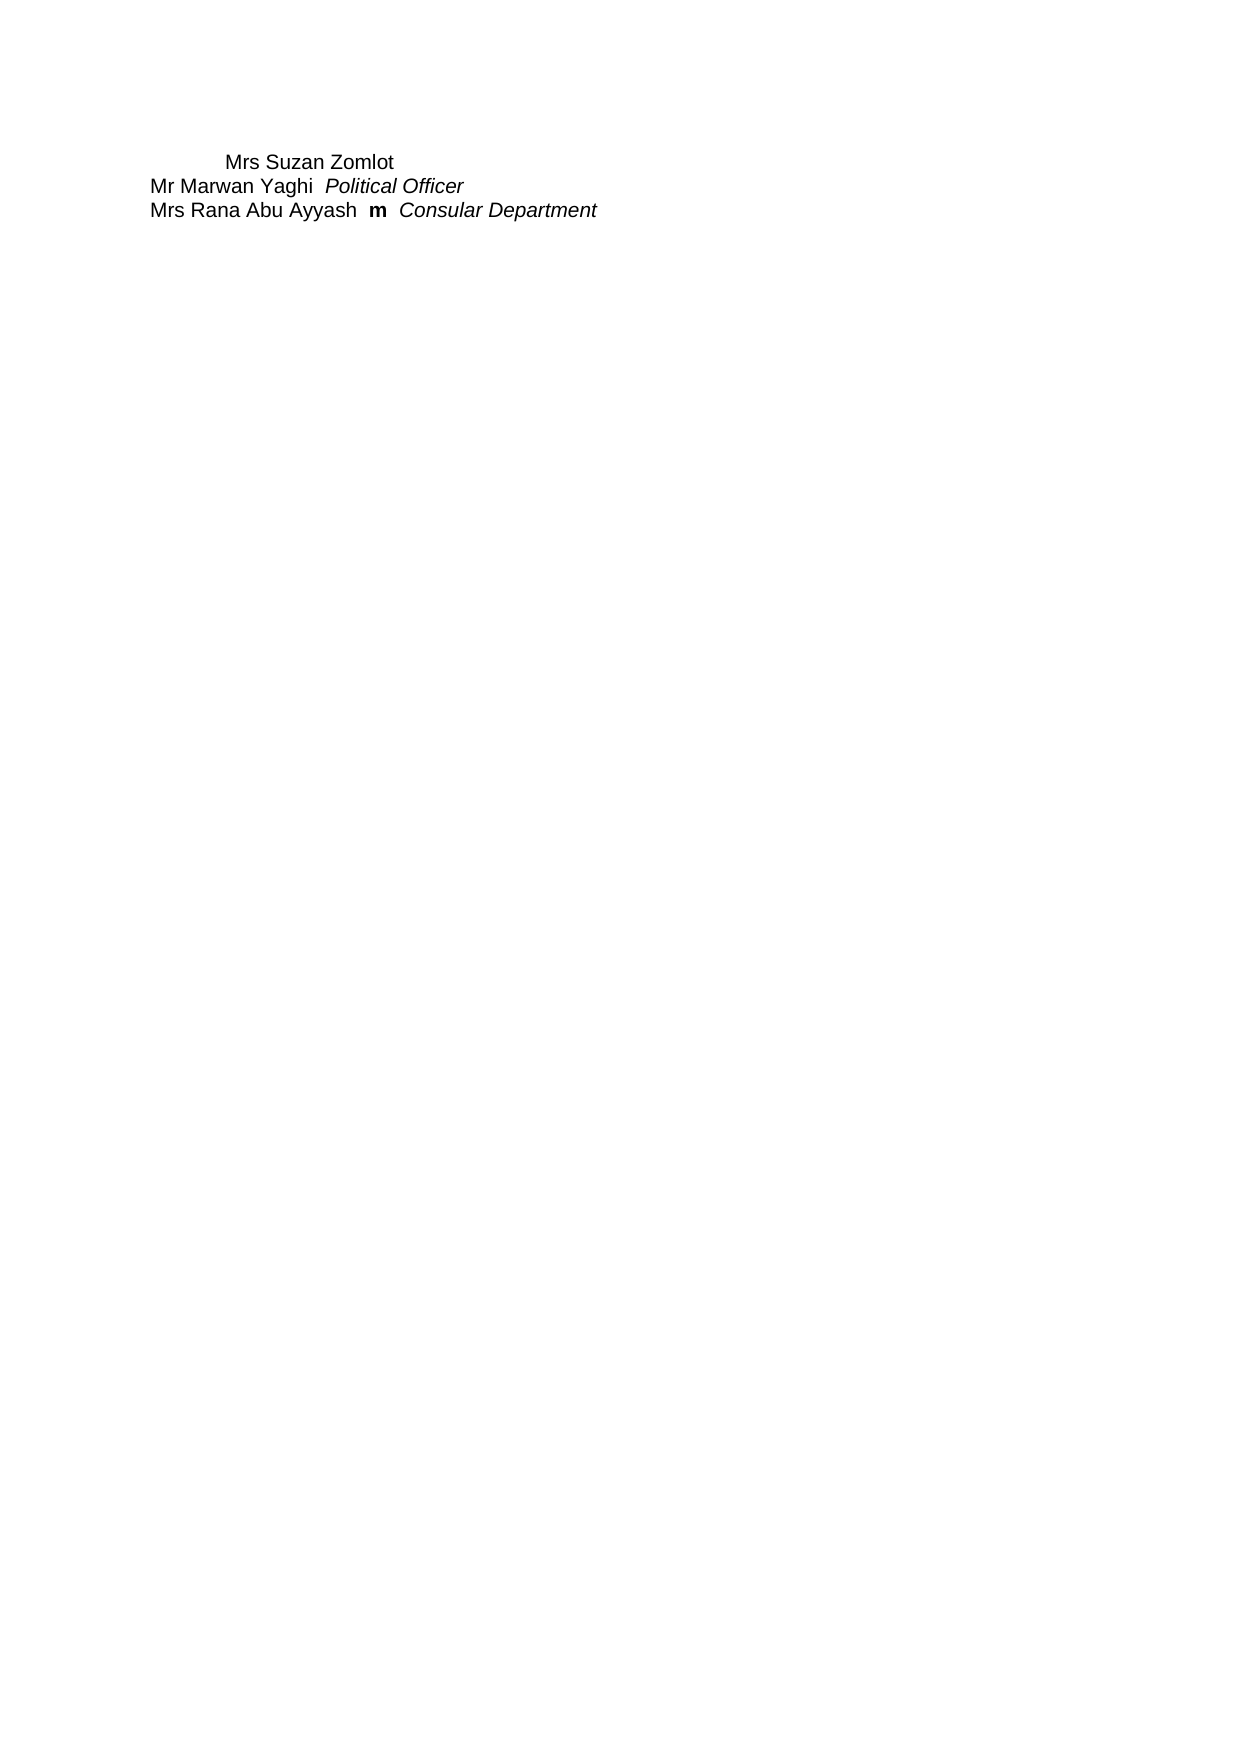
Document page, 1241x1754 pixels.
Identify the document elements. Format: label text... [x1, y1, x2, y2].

text Mrs Rana Abu Ayyash m Consular Department [150, 198, 1090, 222]
text Mrs Suzan Zomlot [150, 150, 1090, 174]
text Mr Marwan Yaghi Political Officer [150, 174, 1090, 198]
